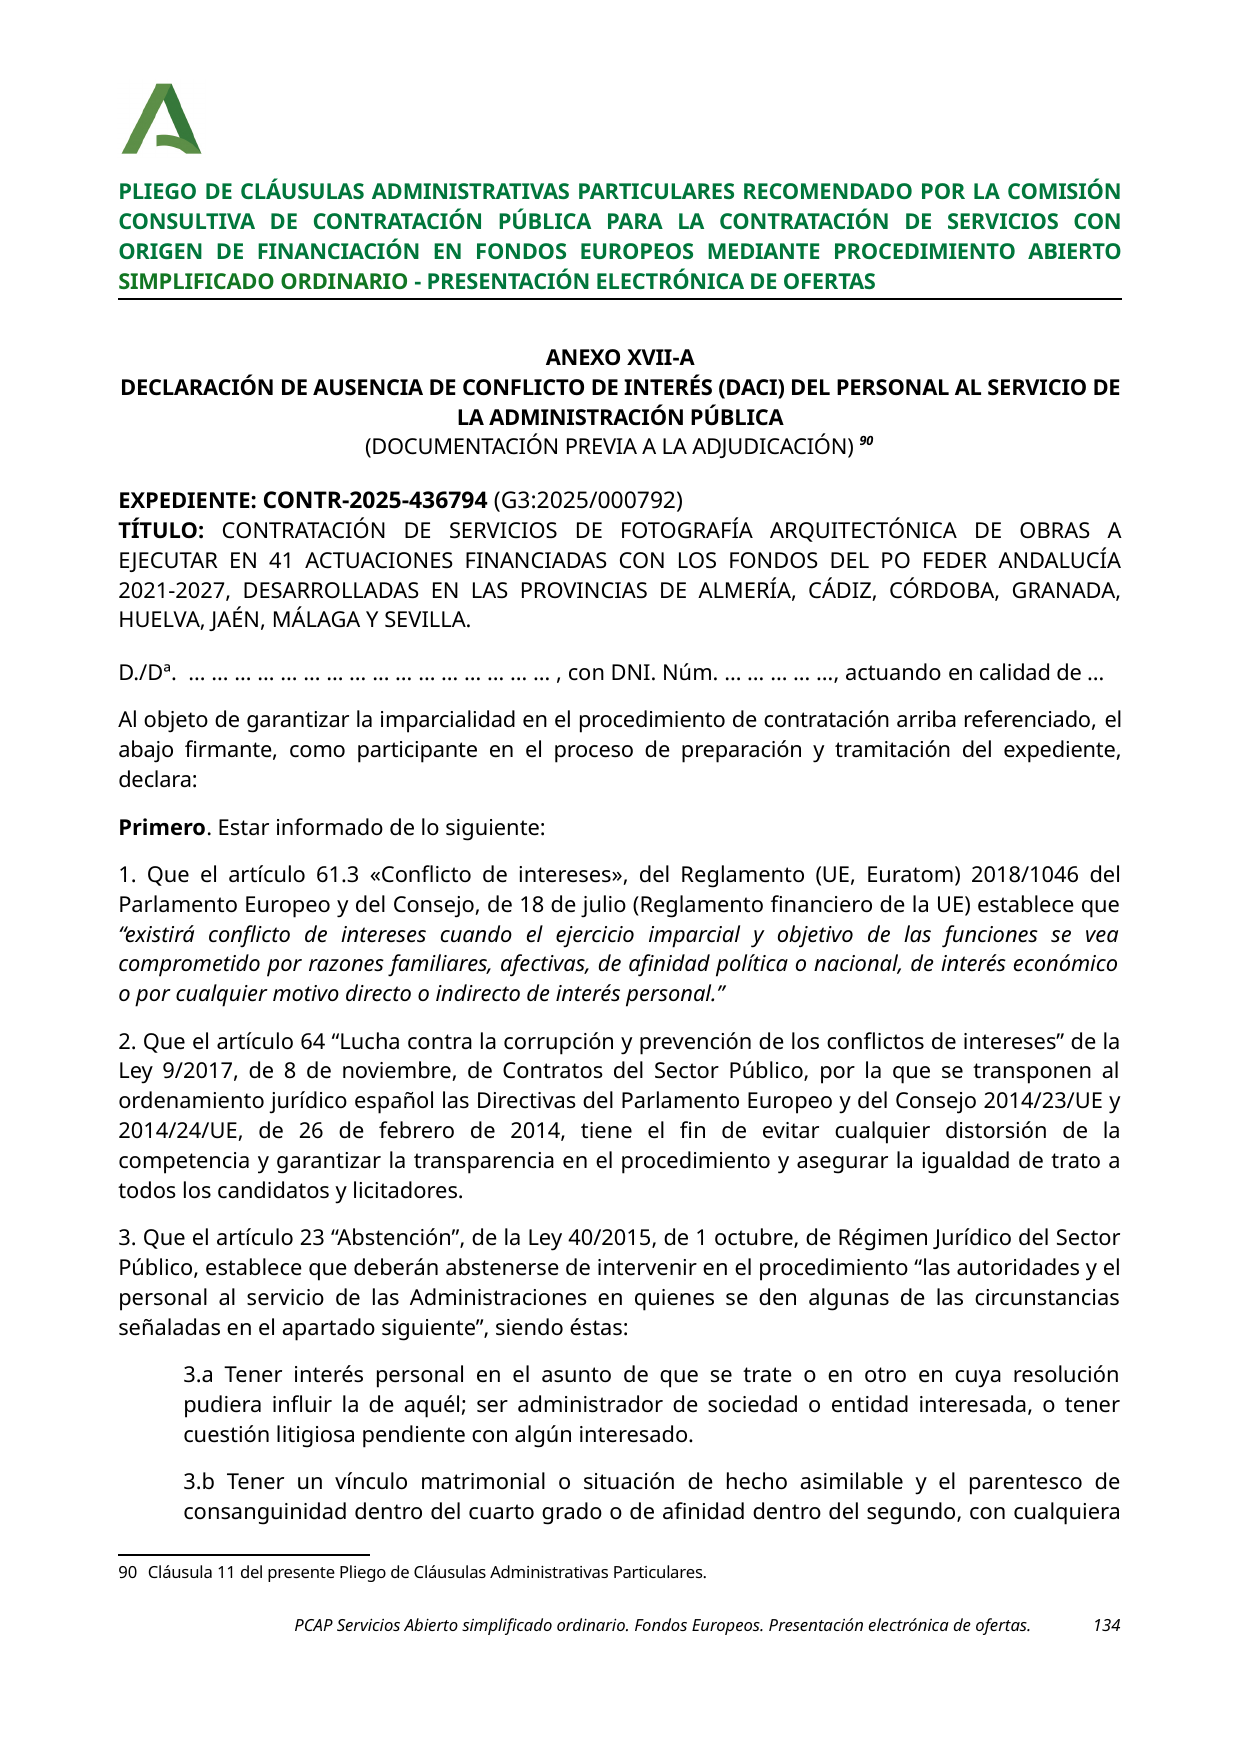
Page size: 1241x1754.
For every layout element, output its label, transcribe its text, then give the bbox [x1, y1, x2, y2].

picture [117, 79, 206, 158]
text Al objeto de garantizar la imparcialidad en el procedimiento de contratación arriba referenciado, el abajo firmante, como participante en el proceso de preparación y tramitación del expediente, declara: [118, 704, 1122, 794]
text 1. Que el artículo 61.3 «Conflicto de intereses», del Reglamento (UE, Euratom) 2018/1046 del Parlamento Europeo y del Consejo, de 18 de julio (Reglamento financiero de la UE) establece que “existirá conflicto de intereses cuando el ejercicio imparcial y objetivo de las funciones se vea comprometido por razones familiares, afectivas, de afinidad política o nacional, de interés económico o por cualquier motivo directo o indirecto de interés personal.” [118, 859, 1122, 1008]
text DECLARACIÓN DE AUSENCIA DE CONFLICTO DE INTERÉS (DACI) DEL PERSONAL AL SERVICIO DE LA ADMINISTRACIÓN PÚBLICA [118, 372, 1122, 431]
text 2. Que el artículo 64 “Lucha contra la corrupción y prevención de los conflictos de intereses” de la Ley 9/2017, de 8 de noviembre, de Contratos del Sector Público, por la que se transponen al ordenamiento jurídico español las Directivas del Parlamento Europeo y del Consejo 2014/23/UE y 2014/24/UE, de 26 de febrero de 2014, tiene el fin de evitar cualquier distorsión de la competencia y garantizar la transparencia en el procedimiento y asegurar la igualdad de trato a todos los candidatos y licitadores. [118, 1026, 1122, 1204]
text 3.a Tener interés personal en el asunto de que se trate o en otro en cuya resolución pudiera influir la de aquél; ser administrador de sociedad o entidad interesada, o tener cuestión litigiosa pendiente con algún interesado. [183, 1359, 1122, 1448]
text Primero. Estar informado de lo siguiente: [118, 812, 1122, 841]
text TÍTULO: CONTRATACIÓN DE SERVICIOS DE FOTOGRAFÍA ARQUITECTÓNICA DE OBRAS A EJECUTAR EN 41 ACTUACIONES FINANCIADAS CON LOS FONDOS DEL PO FEDER ANDALUCÍA 2021-2027, DESARROLLADAS EN LAS PROVINCIAS DE ALMERÍA, CÁDIZ, CÓRDOBA, GRANADA, HUELVA, JAÉN, MÁLAGA Y SEVILLA. [118, 515, 1122, 634]
text ANEXO XVII-A [118, 342, 1122, 372]
text (DOCUMENTACIÓN PREVIA A LA ADJUDICACIÓN) [118, 431, 1122, 461]
text EXPEDIENTE: CONTR-2025-436794 (G3:2025/000792) [118, 484, 1122, 515]
text 3. Que el artículo 23 “Abstención”, de la Ley 40/2015, de 1 octubre, de Régimen Jurídico del Sector Público, establece que deberán abstenerse de intervenir en el procedimiento “las autoridades y el personal al servicio de las Administraciones en quienes se den algunas de las circunstancias señaladas en el apartado siguiente”, siendo éstas: [118, 1222, 1122, 1341]
text PLIEGO DE CLÁUSULAS ADMINISTRATIVAS PARTICULARES RECOMENDADO POR LA COMISIÓN CONSULTIVA DE CONTRATACIÓN PÚBLICA PARA LA CONTRATACIÓN DE SERVICIOS CON ORIGEN DE FINANCIACIÓN EN FONDOS EUROPEOS MEDIANTE PROCEDIMIENTO ABIERTO SIMPLIFICADO ORDINARIO - PRESENTACIÓN ELECTRÓNICA DE OFERTAS [118, 176, 1122, 298]
text 3.b Tener un vínculo matrimonial o situación de hecho asimilable y el parentesco de consanguinidad dentro del cuarto grado o de afinidad dentro del segundo, con cualquiera [183, 1466, 1122, 1526]
text Cláusula 11 del presente Pliego de Cláusulas Administrativas Particulares. [118, 1561, 1122, 1584]
text D./Dª. … … … … … … … … … … … … … … … … , con DNI. Núm. … … … … …, actuando en calidad de … [118, 657, 1122, 687]
